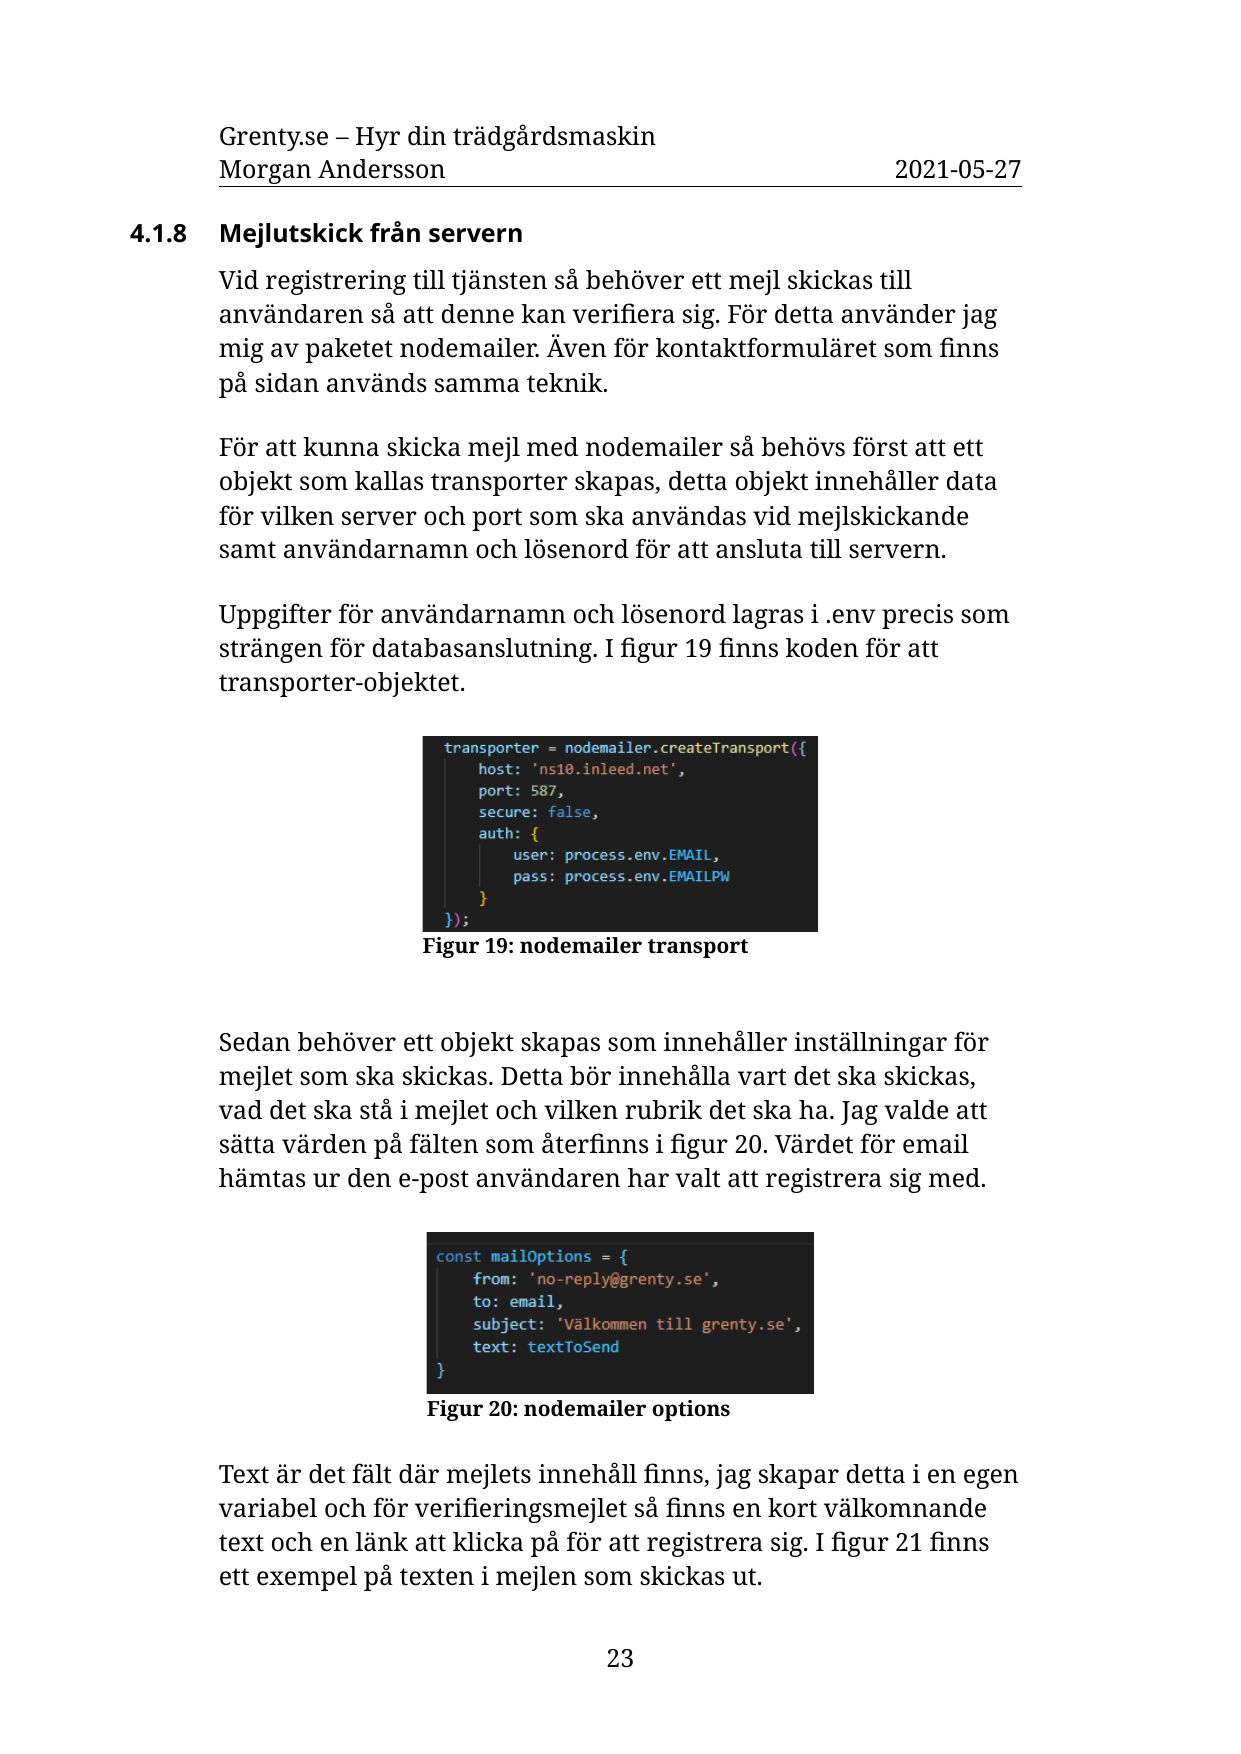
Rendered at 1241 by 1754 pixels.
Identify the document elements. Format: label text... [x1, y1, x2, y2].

text Uppgifter för användarnamn och lösenord lagras i .env precis som strängen för databasanslutning. I figur 19 finns koden för att transporter-objektet. [218, 597, 1022, 699]
text Sedan behöver ett objekt skapas som innehåller inställningar för mejlet som ska skickas. Detta bör innehålla vart det ska skickas, vad det ska stå i mejlet och vilken rubrik det ska ha. Jag valde att sätta värden på fälten som återfinns i figur 20. Värdet för email hämtas ur den e-post användaren har valt att registrera sig med. [218, 1024, 1022, 1195]
picture [426, 1232, 814, 1394]
text Text är det fält där mejlets innehåll finns, jag skapar detta i en egen variabel och för verifieringsmejlet så finns en kort välkomnande text och en länk att klicka på för att registrera sig. I figur 21 finns ett exempel på texten i mejlen som skickas ut. [218, 1220, 1022, 1592]
text Vid registrering till tjänsten så behöver ett mejl skickas till användaren så att denne kan verifiera sig. För detta använder jag mig av paketet nodemailer. Även för kontaktformuläret som finns på sidan används samma teknik. [218, 263, 1022, 399]
text Figur 20: nodemailer options [427, 1394, 814, 1422]
picture [422, 736, 818, 932]
subtitle Mejlutskick från servern [130, 216, 1022, 250]
text Figur 19: nodemailer transport [422, 932, 818, 960]
text För att kunna skicka mejl med nodemailer så behövs först att ett objekt som kallas transporter skapas, detta objekt innehåller data för vilken server och port som ska användas vid mejlskickande samt användarnamn och lösenord för att ansluta till servern. [218, 430, 1022, 566]
